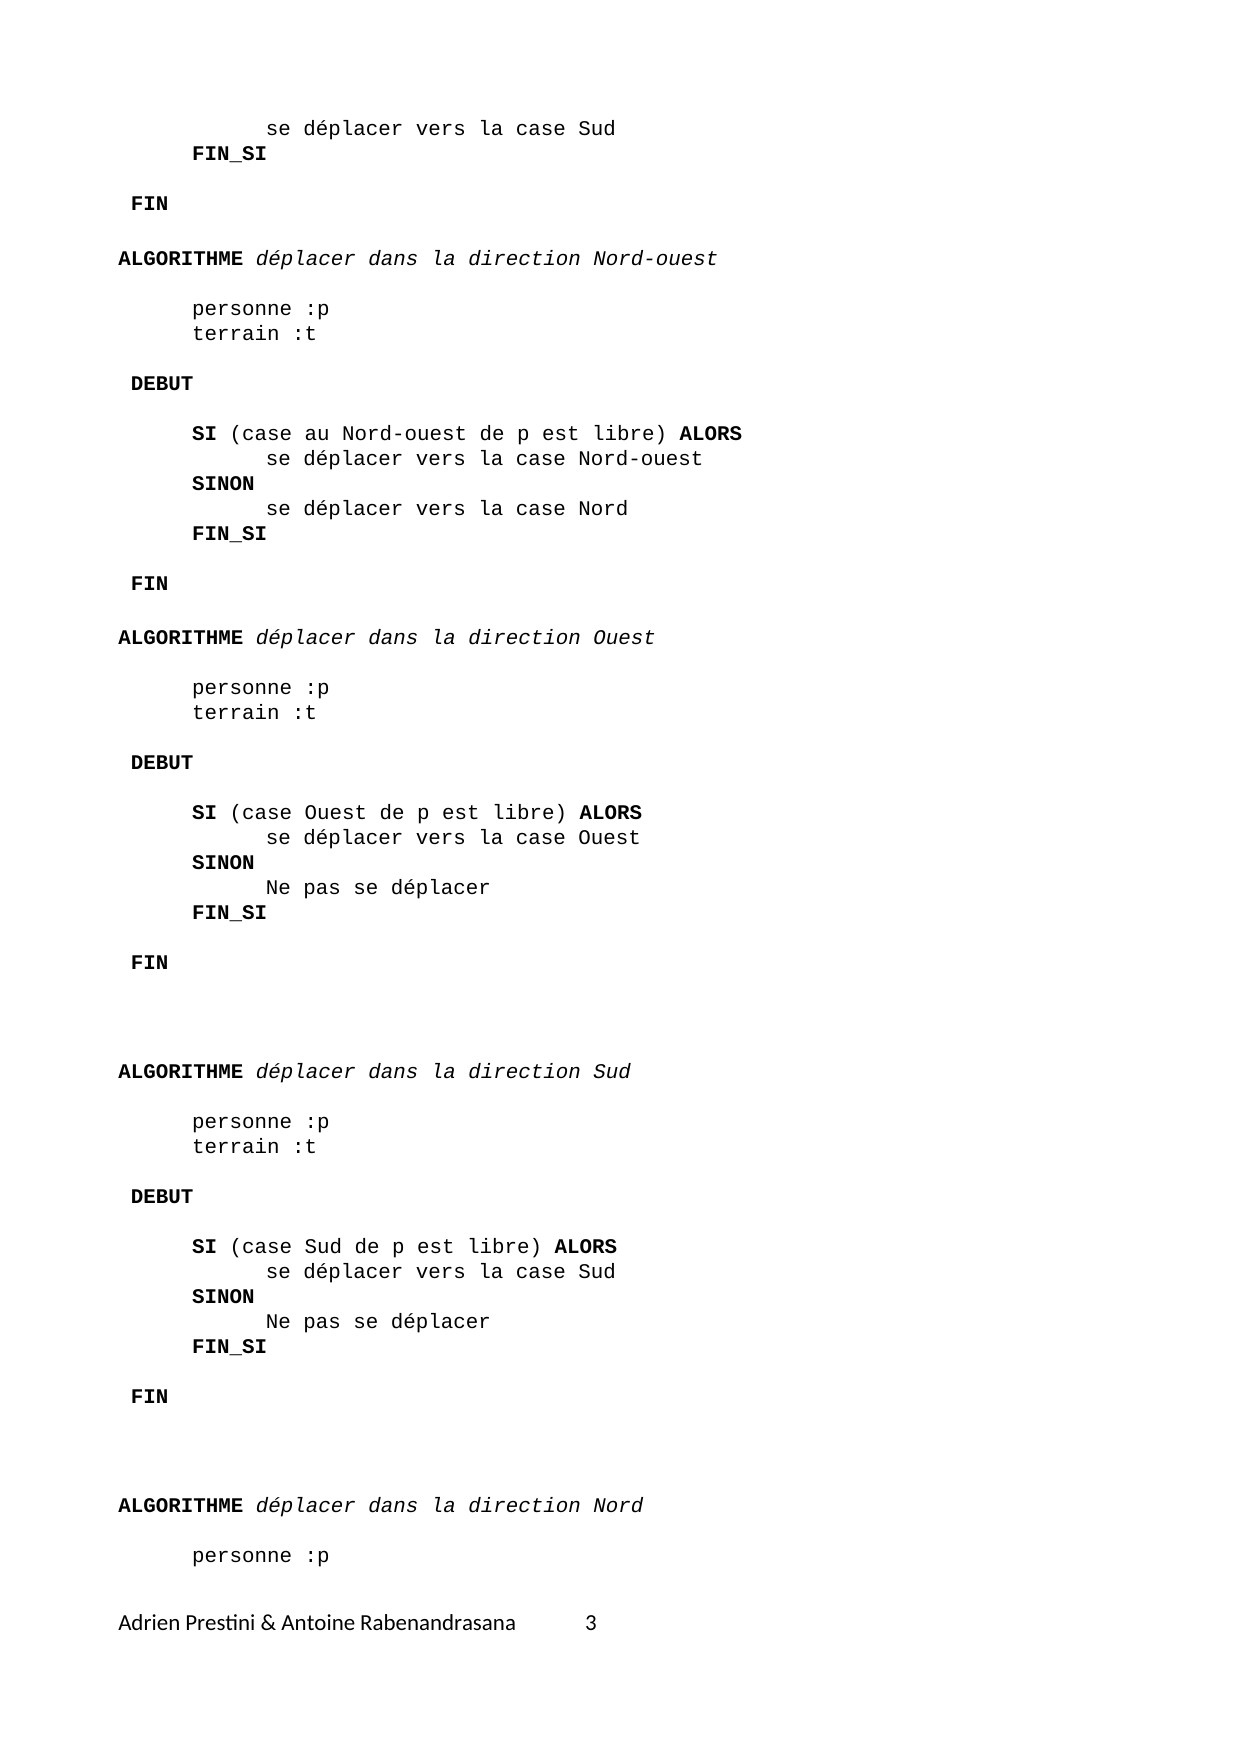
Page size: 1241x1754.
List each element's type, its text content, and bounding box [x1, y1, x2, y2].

text SINON [118, 852, 1122, 876]
text se déplacer vers la case Nord [118, 498, 1122, 521]
text FIN_SI [118, 523, 1122, 546]
text ALGORITHME déplacer dans la direction Ouest [118, 627, 1122, 651]
text personne :p [118, 1545, 1122, 1569]
text FIN [118, 1386, 1122, 1410]
text personne :p [118, 298, 1122, 321]
text SINON [118, 1286, 1122, 1310]
text FIN [118, 573, 1122, 596]
text se déplacer vers la case Sud [118, 118, 1122, 142]
text FIN_SI [118, 1336, 1122, 1360]
text DEBUT [118, 1186, 1122, 1210]
text personne :p [118, 677, 1122, 701]
text terrain :t [118, 702, 1122, 726]
text se déplacer vers la case Sud [118, 1261, 1122, 1285]
text FIN [118, 193, 1122, 217]
text Ne pas se déplacer [118, 1311, 1122, 1335]
text SI (case Sud de p est libre) ALORS [118, 1236, 1122, 1260]
text DEBUT [118, 373, 1122, 396]
text ALGORITHME déplacer dans la direction Sud [118, 1061, 1122, 1085]
text Ne pas se déplacer [118, 877, 1122, 901]
text se déplacer vers la case Nord-ouest [118, 448, 1122, 471]
text DEBUT [118, 752, 1122, 776]
text SINON [118, 473, 1122, 496]
text FIN_SI [118, 143, 1122, 167]
text FIN [118, 952, 1122, 976]
text SI (case au Nord-ouest de p est libre) ALORS [118, 423, 1122, 446]
text ALGORITHME déplacer dans la direction Nord [118, 1495, 1122, 1519]
text FIN_SI [118, 902, 1122, 926]
text terrain :t [118, 323, 1122, 346]
text terrain :t [118, 1136, 1122, 1160]
text se déplacer vers la case Ouest [118, 827, 1122, 851]
text ALGORITHME déplacer dans la direction Nord-ouest [118, 248, 1122, 271]
text SI (case Ouest de p est libre) ALORS [118, 802, 1122, 826]
text personne :p [118, 1111, 1122, 1135]
